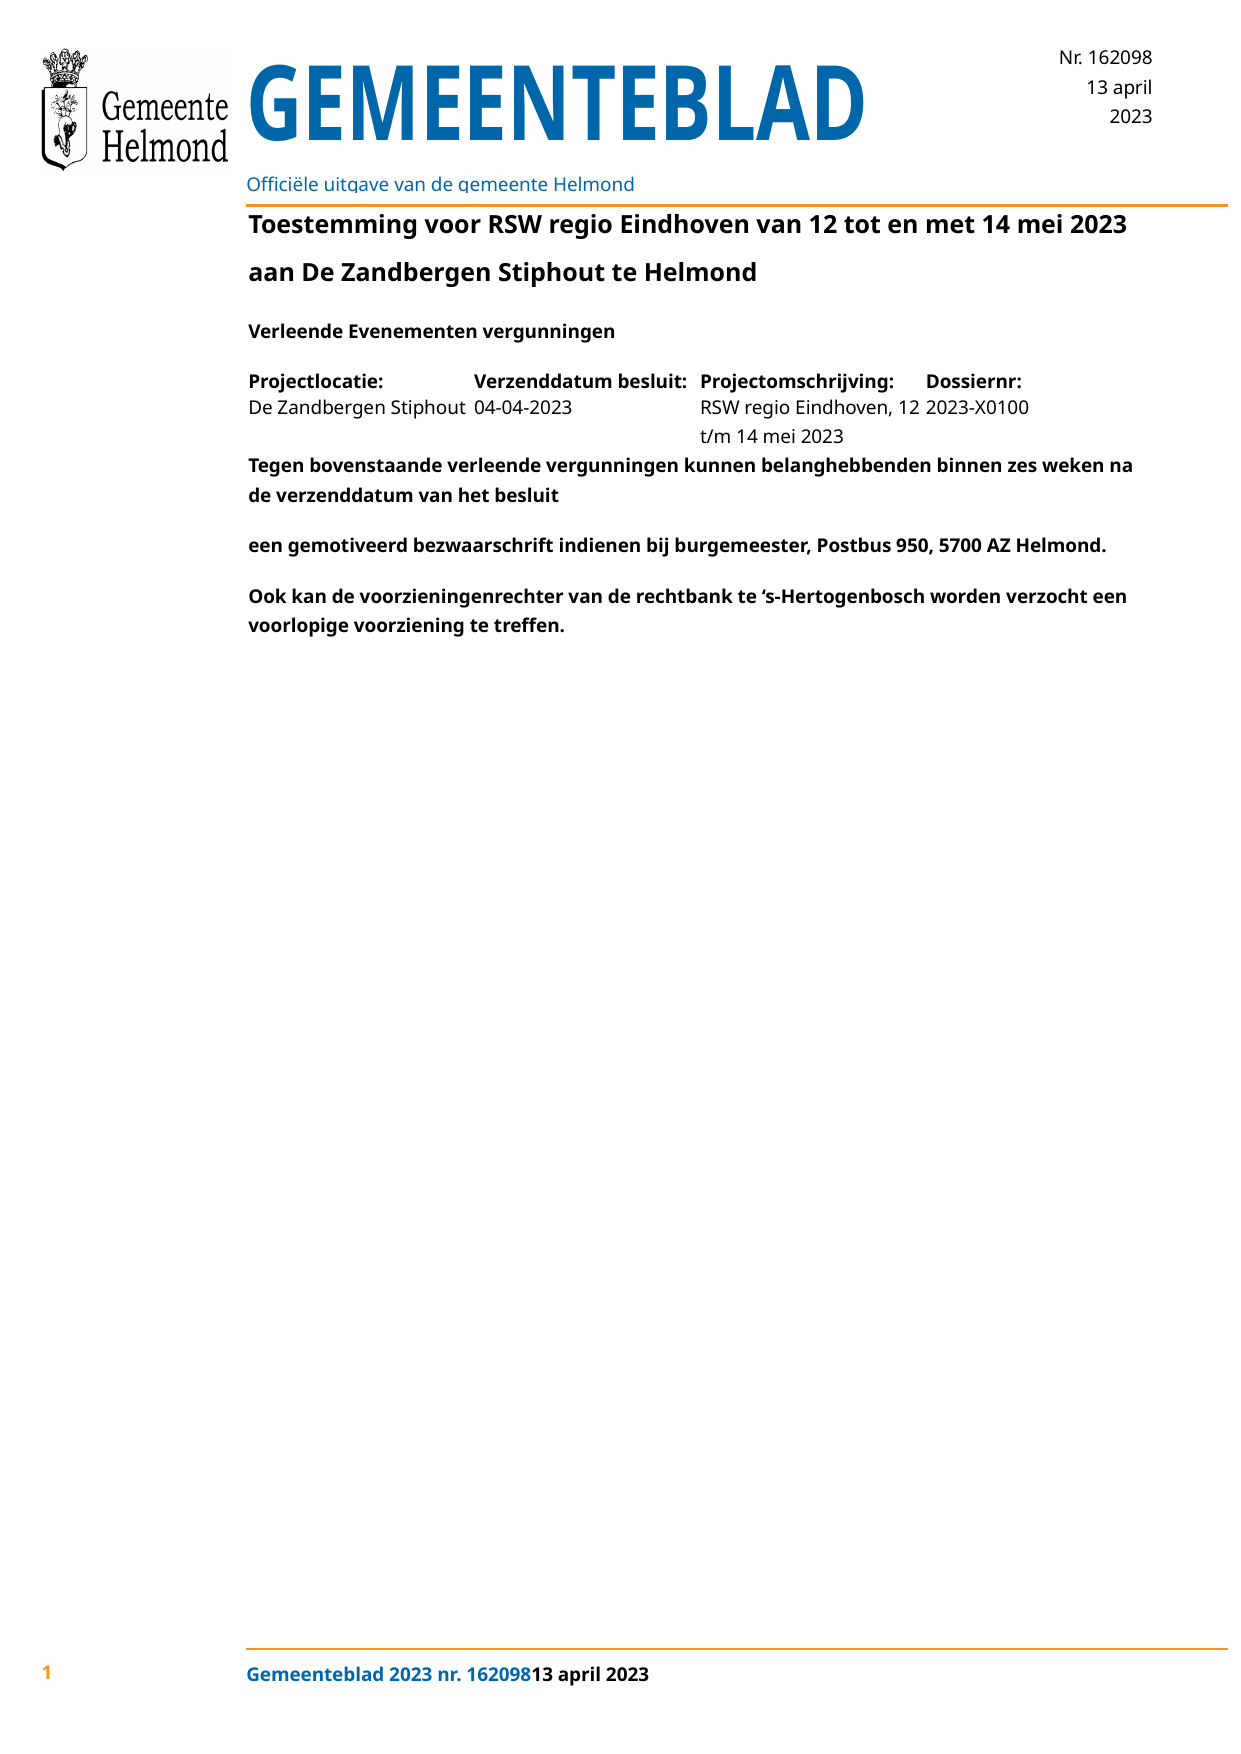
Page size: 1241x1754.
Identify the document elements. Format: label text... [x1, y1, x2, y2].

text Toestemming voor RSW regio Eindhoven van 12 tot en met 14 mei 2023 aan De Zandbergen Stiphout te Helmond [248, 207, 1152, 288]
table_header Dossiernr: [926, 369, 1152, 394]
table_header Verzenddatum besluit: [474, 369, 700, 394]
table_cell 2023-X0100 [926, 394, 1152, 449]
table_header Projectomschrijving: [700, 369, 926, 394]
table_cell De Zandbergen Stiphout [248, 394, 474, 449]
text Verleende Evenementen vergunningen [248, 318, 1152, 344]
table_cell 04-04-2023 [474, 394, 700, 449]
table_cell RSW regio Eindhoven, 12 t/m 14 mei 2023 [700, 394, 926, 449]
text een gemotiveerd bezwaarschrift indienen bij burgemeester, Postbus 950, 5700 AZ Helmond. [248, 533, 1152, 558]
text Tegen bovenstaande verleende vergunningen kunnen belanghebbenden binnen zes weken na de verzenddatum van het besluit [248, 453, 1152, 508]
text Ook kan de voorzieningenrechter van de rechtbank te ‘s-Hertogenbosch worden verzocht een voorlopige voorziening te treffen. [248, 583, 1152, 638]
picture [41, 47, 231, 172]
table_header Projectlocatie: [248, 369, 474, 394]
